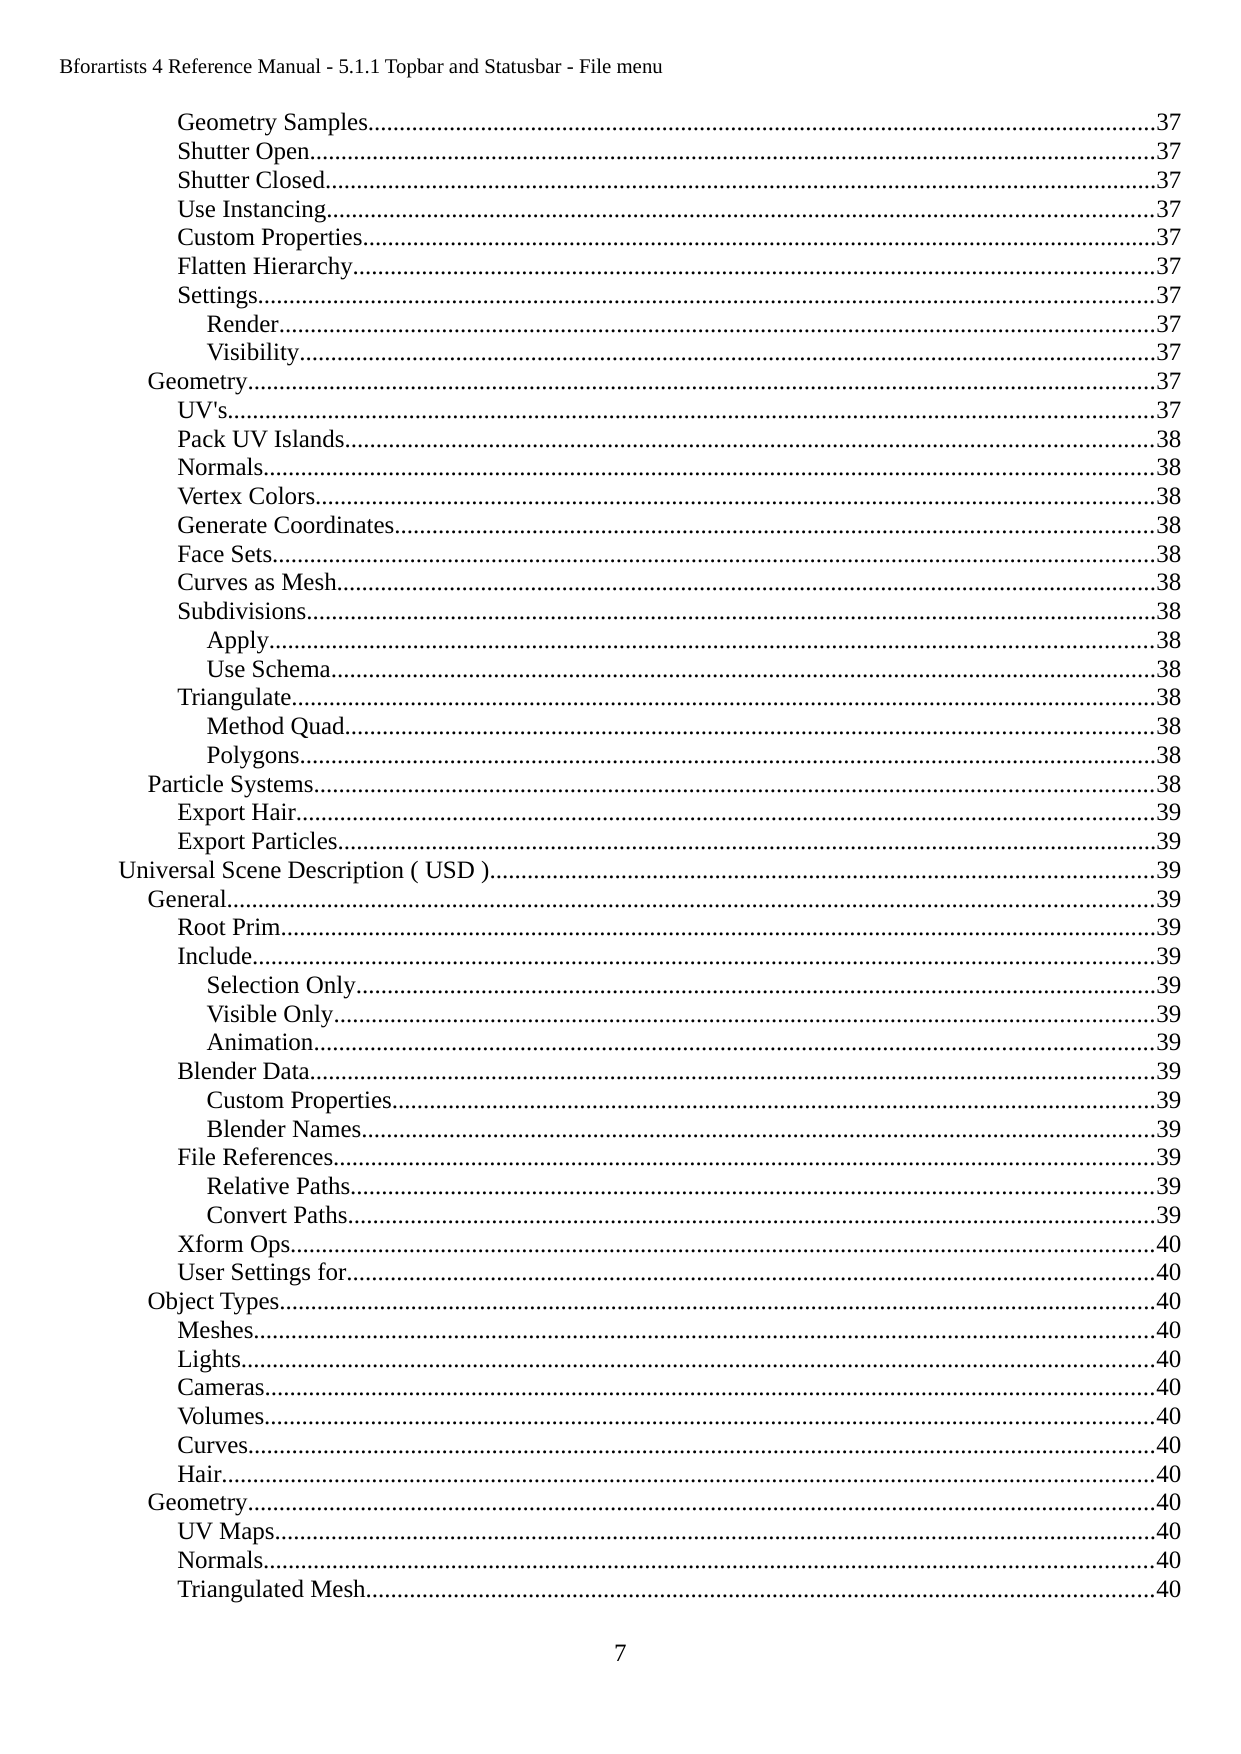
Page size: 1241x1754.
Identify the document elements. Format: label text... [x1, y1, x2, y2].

text Selection Only 39 [206, 970, 1181, 999]
text Cameras 40 [177, 1372, 1181, 1401]
text Object Types 40 [147, 1286, 1181, 1315]
text Visibility 37 [206, 337, 1181, 366]
text Generate Coordinates 38 [177, 510, 1181, 539]
text Settings 37 [177, 280, 1181, 309]
text Shutter Closed 37 [177, 165, 1181, 194]
text Use Instancing 37 [177, 194, 1181, 222]
text Export Particles 39 [177, 826, 1181, 855]
text Face Sets 38 [177, 539, 1181, 567]
text Normals 38 [177, 452, 1181, 481]
text Normals 40 [177, 1545, 1181, 1574]
text Custom Properties 37 [177, 222, 1181, 251]
text Geometry 37 [147, 366, 1181, 395]
text Convert Paths 39 [206, 1200, 1181, 1229]
text Flatten Hierarchy 37 [177, 251, 1181, 280]
text Export Hair 39 [177, 797, 1181, 826]
text File References 39 [177, 1142, 1181, 1171]
text Polygons 38 [206, 740, 1181, 769]
text Triangulate 38 [177, 682, 1181, 711]
text Vertex Colors 38 [177, 481, 1181, 510]
text Volumes 40 [177, 1401, 1181, 1430]
text Curves as Mesh 38 [177, 567, 1181, 596]
text Xform Ops 40 [177, 1229, 1181, 1257]
text General 39 [147, 884, 1181, 912]
text Geometry Samples 37 [177, 107, 1181, 136]
text Geometry 40 [147, 1487, 1181, 1516]
text Shutter Open 37 [177, 136, 1181, 165]
text UV Maps 40 [177, 1516, 1181, 1545]
text Hair 40 [177, 1459, 1181, 1487]
text Particle Systems 38 [147, 769, 1181, 797]
text Relative Paths 39 [206, 1171, 1181, 1200]
text Animation 39 [206, 1027, 1181, 1056]
text Root Prim 39 [177, 912, 1181, 941]
text Triangulated Mesh 40 [177, 1574, 1181, 1602]
text Visible Only 39 [206, 999, 1181, 1027]
text Use Schema 38 [206, 654, 1181, 682]
text Custom Properties 39 [206, 1085, 1181, 1114]
text Meshes 40 [177, 1315, 1181, 1344]
text Method Quad 38 [206, 711, 1181, 740]
text Apply 38 [206, 625, 1181, 654]
text Blender Names 39 [206, 1114, 1181, 1142]
text Lights 40 [177, 1344, 1181, 1372]
text Subdivisions 38 [177, 596, 1181, 625]
text Pack UV Islands 38 [177, 424, 1181, 452]
text Render 37 [206, 309, 1181, 337]
text Universal Scene Description ( USD ) 39 [118, 855, 1181, 884]
text Blender Data 39 [177, 1056, 1181, 1085]
text Curves 40 [177, 1430, 1181, 1459]
text User Settings for 40 [177, 1257, 1181, 1286]
text UV's 37 [177, 395, 1181, 424]
text Include 39 [177, 941, 1181, 970]
